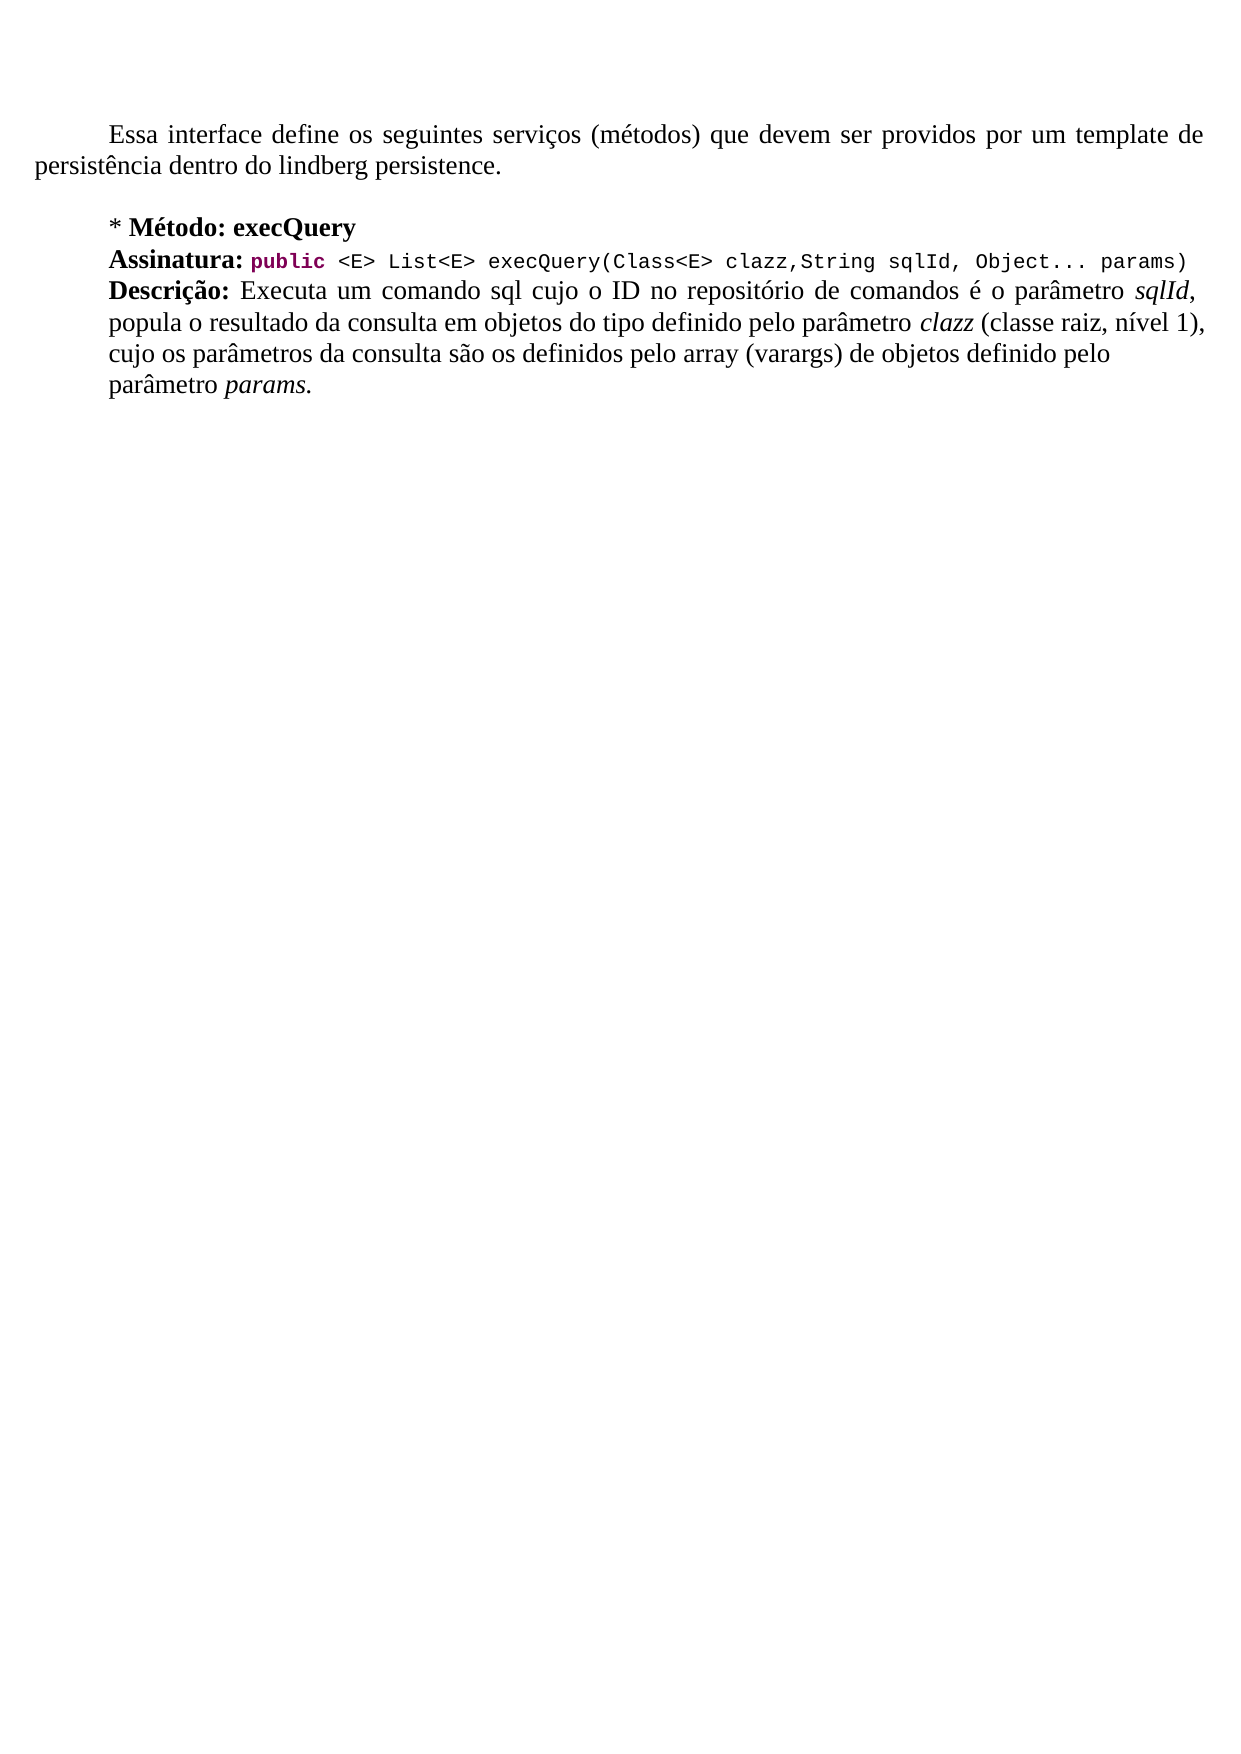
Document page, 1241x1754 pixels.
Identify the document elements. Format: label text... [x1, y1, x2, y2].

text * Método: execQuery [34, 212, 1206, 243]
text Descrição: Executa um comando sql cujo o ID no repositório de comandos é o parâmetro sqlId, popula o resultado da consulta em objetos do tipo definido pelo parâmetro clazz (classe raiz, nível 1), cujo os parâmetros da consulta são os definidos pelo array (varargs) de objetos definido pelo parâmetro params. [34, 274, 1206, 399]
text Assinatura: public <E> List<E> execQuery(Class<E> clazz,String sqlId, Object... params) [34, 243, 1206, 274]
text Essa interface define os seguintes serviços (métodos) que devem ser providos por um template de persistência dentro do lindberg persistence. [34, 118, 1206, 180]
